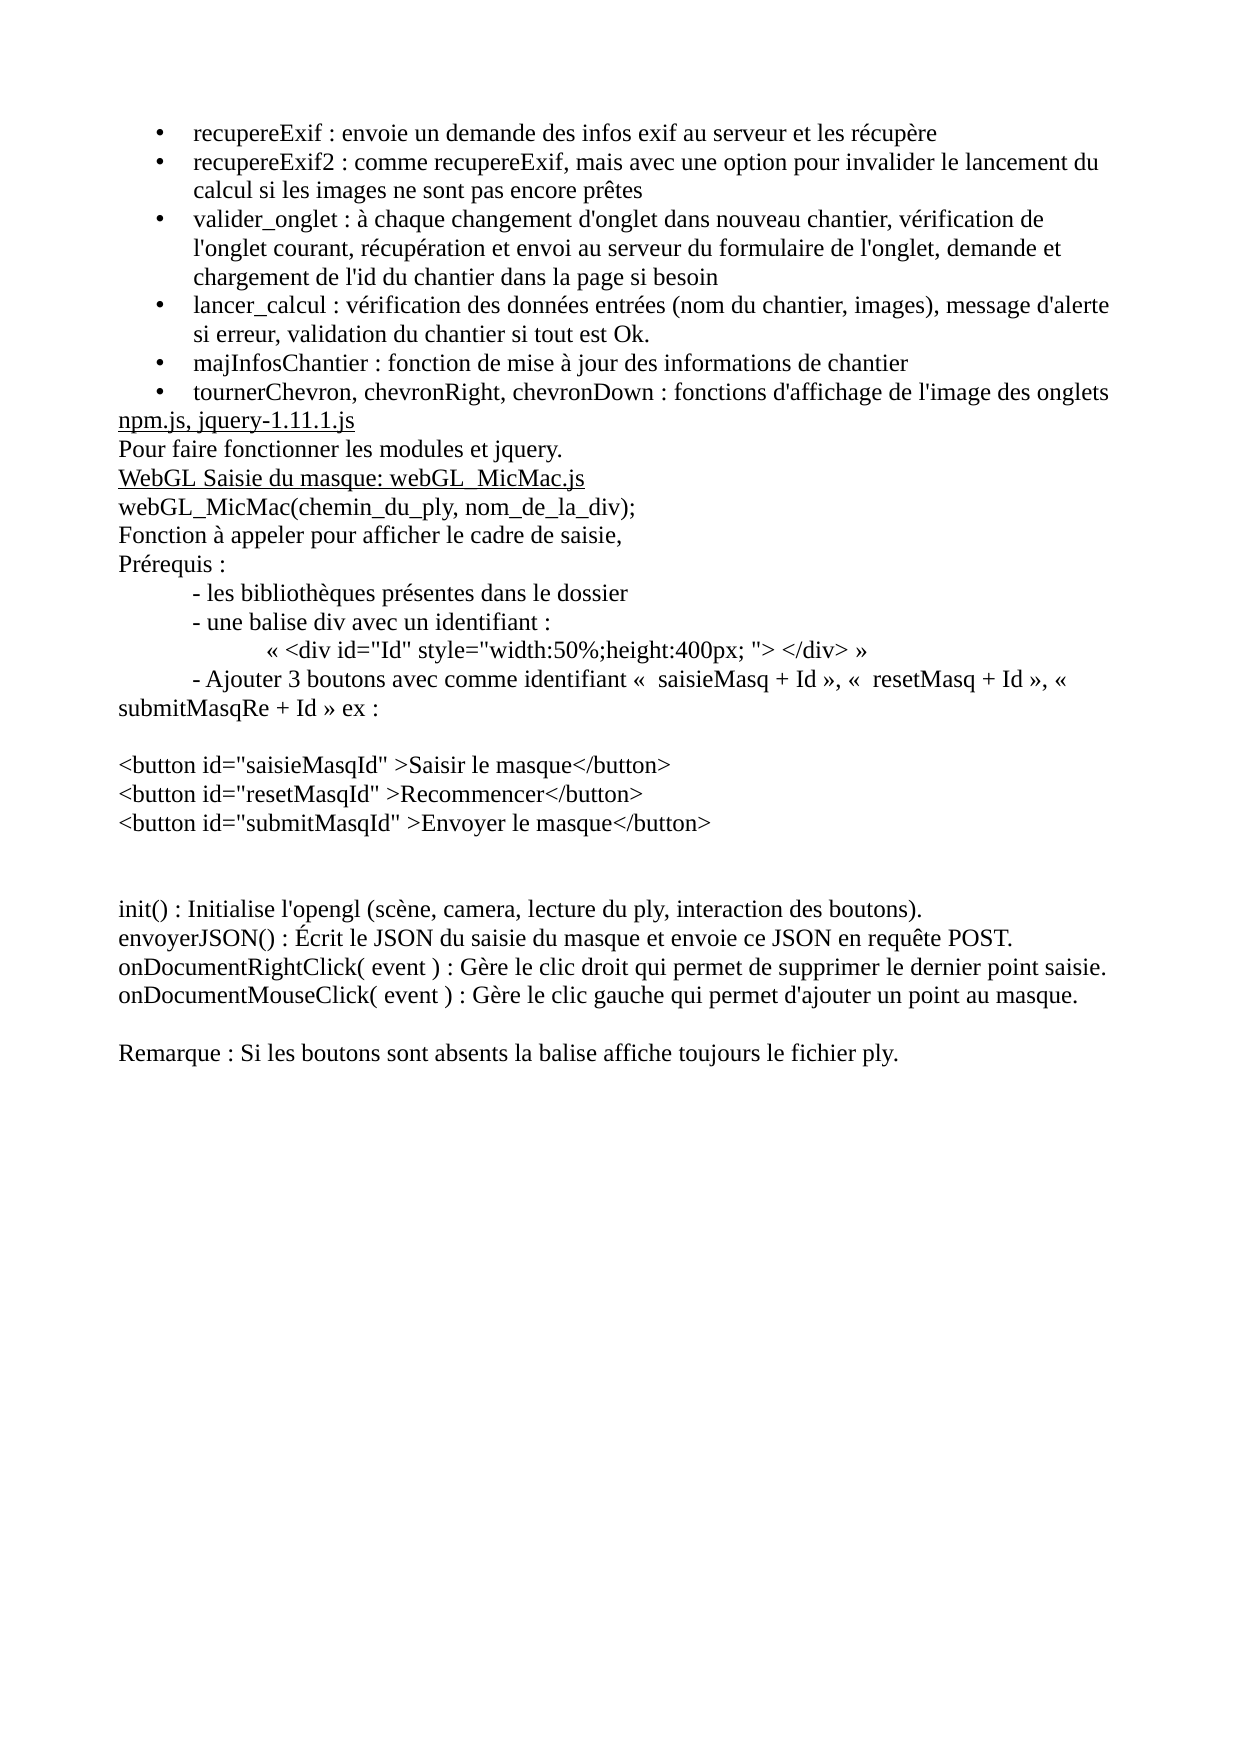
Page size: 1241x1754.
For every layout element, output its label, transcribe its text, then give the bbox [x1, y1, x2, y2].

text Remarque : Si les boutons sont absents la balise affiche toujours le fichier ply. [118, 1038, 1122, 1067]
list lancer_calcul : vérification des données entrées (nom du chantier, images), message d'alerte si erreur, validation du chantier si tout est Ok. [156, 291, 1122, 348]
text <button id="resetMasqId" >Recommencer</button> [118, 779, 1122, 808]
text npm.js, jquery-1.11.1.js [118, 406, 1122, 434]
text - les bibliothèques présentes dans le dossier [118, 578, 1122, 607]
text webGL_MicMac(chemin_du_ply, nom_de_la_div); [118, 492, 1122, 521]
text Prérequis : [118, 549, 1122, 578]
text onDocumentRightClick( event ) : Gère le clic droit qui permet de supprimer le dernier point saisie. [118, 952, 1122, 981]
list valider_onglet : à chaque changement d'onglet dans nouveau chantier, vérification de l'onglet courant, récupération et envoi au serveur du formulaire de l'onglet, demande et chargement de l'id du chantier dans la page si besoin [156, 204, 1122, 291]
text envoyerJSON() : Écrit le JSON du saisie du masque et envoie ce JSON en requête POST. [118, 923, 1122, 952]
list recupereExif2 : comme recupereExif, mais avec une option pour invalider le lancement du calcul si les images ne sont pas encore prêtes [156, 147, 1122, 204]
text <button id="submitMasqId" >Envoyer le masque</button> [118, 808, 1122, 837]
list tournerChevron, chevronRight, chevronDown : fonctions d'affichage de l'image des onglets [156, 377, 1122, 406]
list recupereExif : envoie un demande des infos exif au serveur et les récupère [156, 118, 1122, 147]
text - Ajouter 3 boutons avec comme identifiant « saisieMasq + Id », « resetMasq + Id », « submitMasqRe + Id » ex : [118, 664, 1122, 722]
text « <div id="Id" style="width:50%;height:400px; "> </div> » [118, 636, 1122, 664]
text <button id="saisieMasqId" >Saisir le masque</button> [118, 751, 1122, 779]
text Fonction à appeler pour afficher le cadre de saisie, [118, 521, 1122, 549]
text Pour faire fonctionner les modules et jquery. [118, 434, 1122, 463]
text WebGL Saisie du masque: webGL_MicMac.js [118, 463, 1122, 492]
text init() : Initialise l'opengl (scène, camera, lecture du ply, interaction des boutons). [118, 894, 1122, 923]
text onDocumentMouseClick( event ) : Gère le clic gauche qui permet d'ajouter un point au masque. [118, 981, 1122, 1009]
list majInfosChantier : fonction de mise à jour des informations de chantier [156, 348, 1122, 377]
text - une balise div avec un identifiant : [118, 607, 1122, 636]
